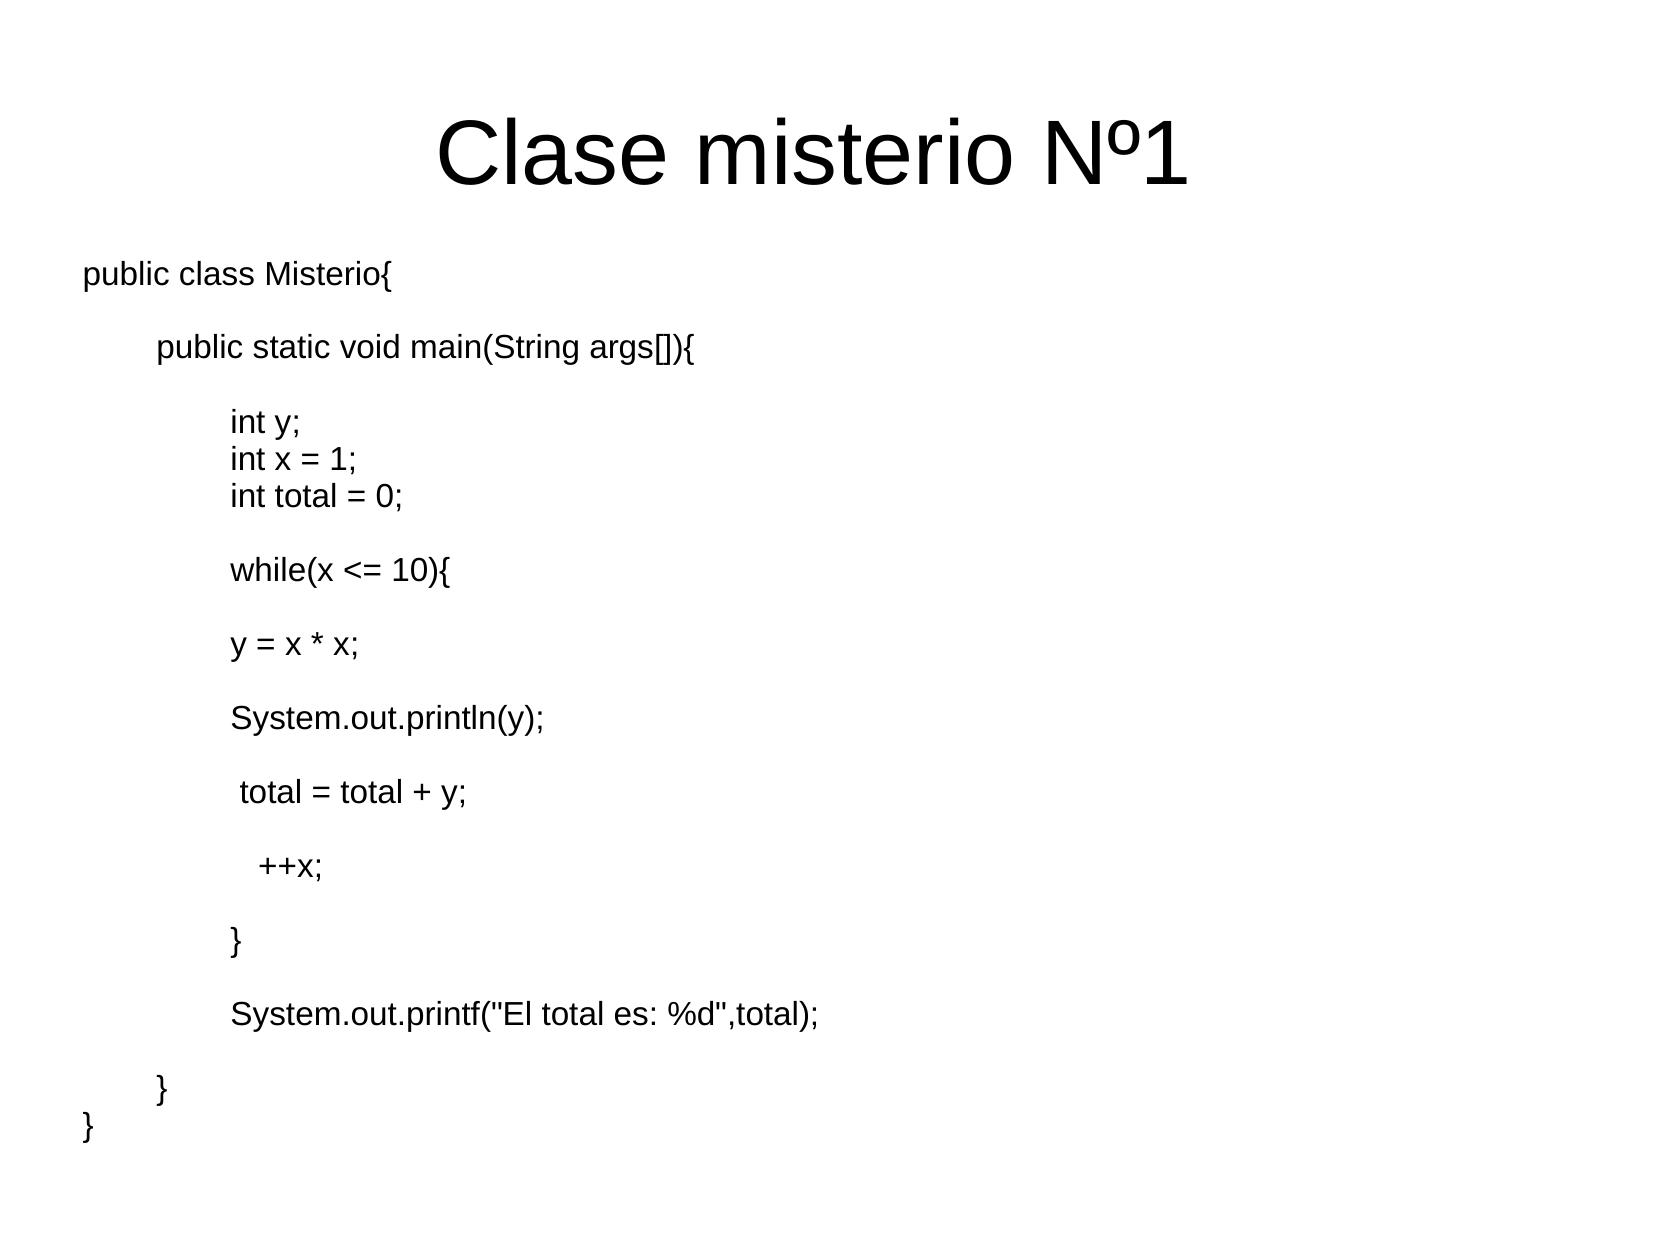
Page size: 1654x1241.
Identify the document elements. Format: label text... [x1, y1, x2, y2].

title Clase misterio Nº1 [82, 49, 1571, 252]
subtitle public class Misterio{ public static void main(String args[]){ int y; int x = 1; int total = 0; while(x <= 10){ y = x * x; System.out.println(y); total = total + y; ++x; } System.out.printf("El total es: %d",total); } } [82, 252, 1571, 1147]
